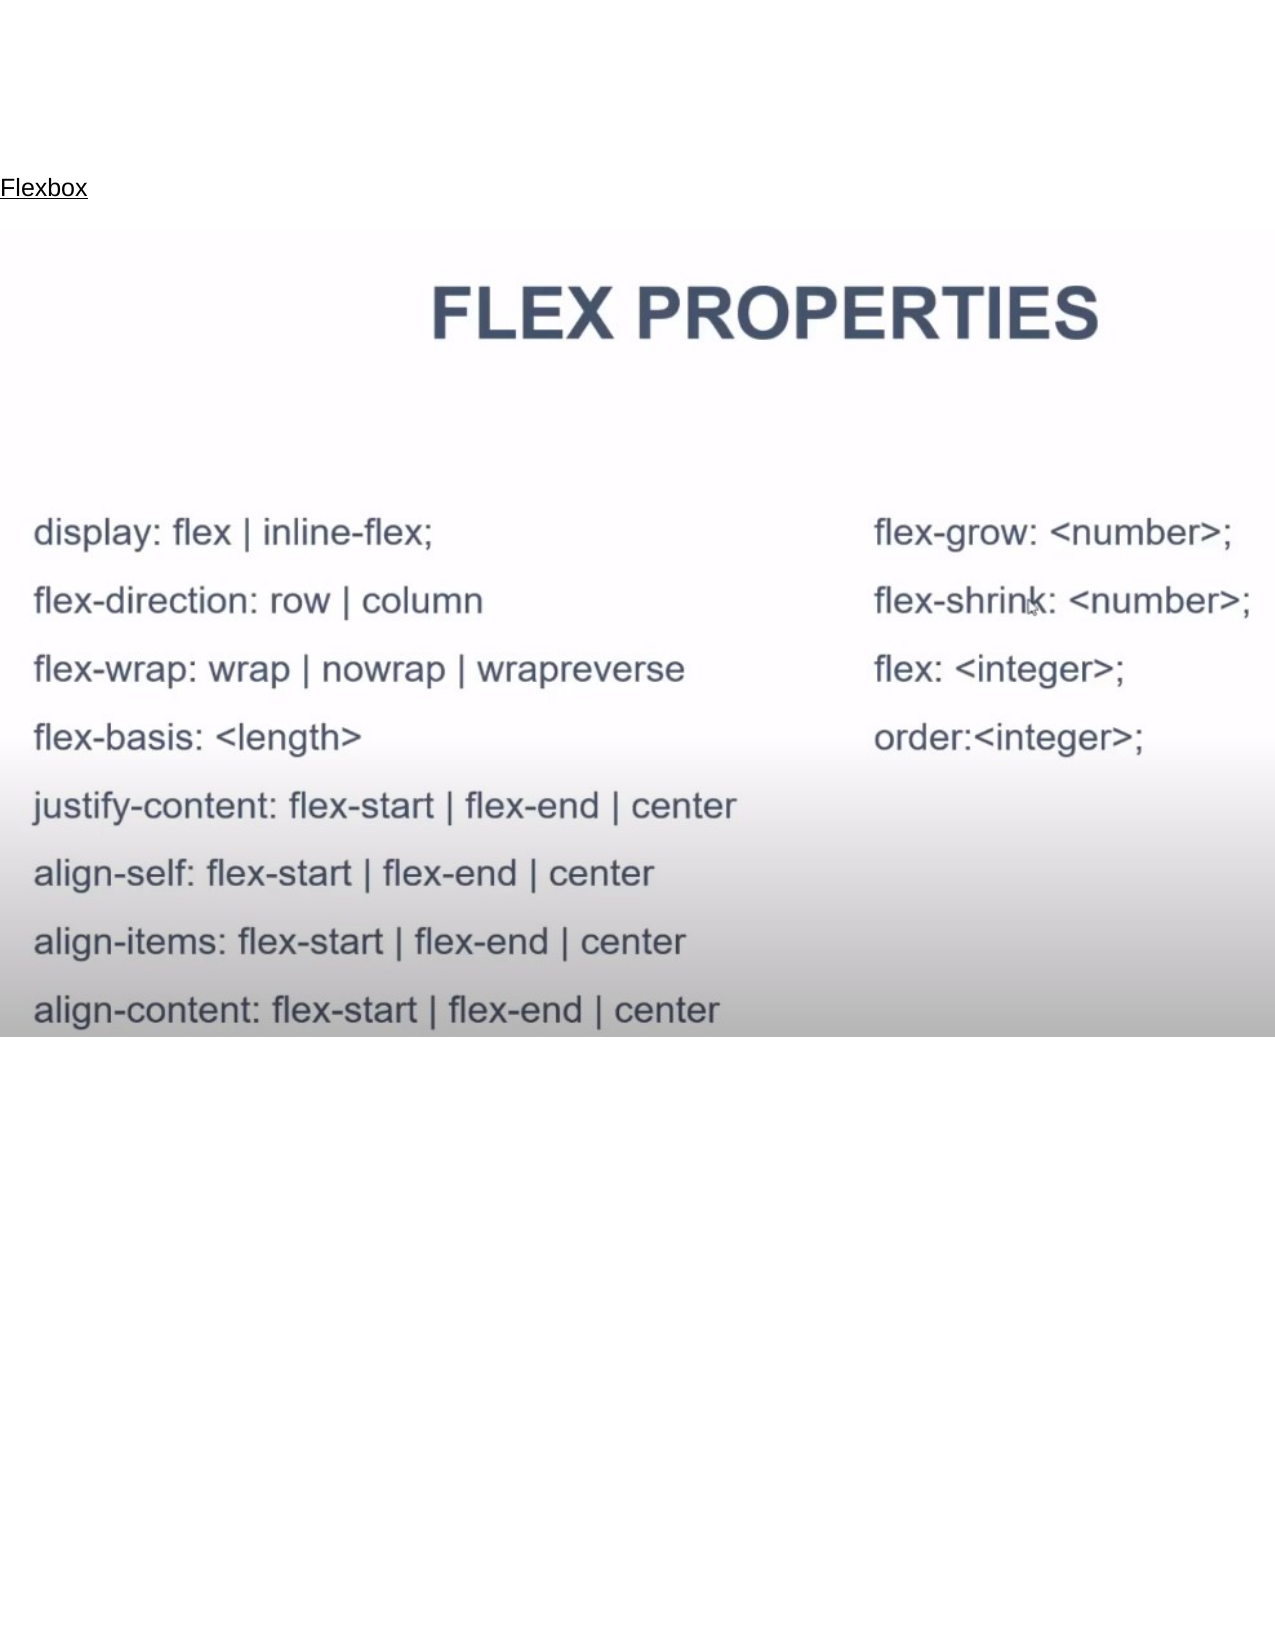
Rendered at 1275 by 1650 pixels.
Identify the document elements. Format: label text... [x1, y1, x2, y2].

picture [0, 230, 1275, 1037]
text Flexbox [0, 172, 1275, 201]
